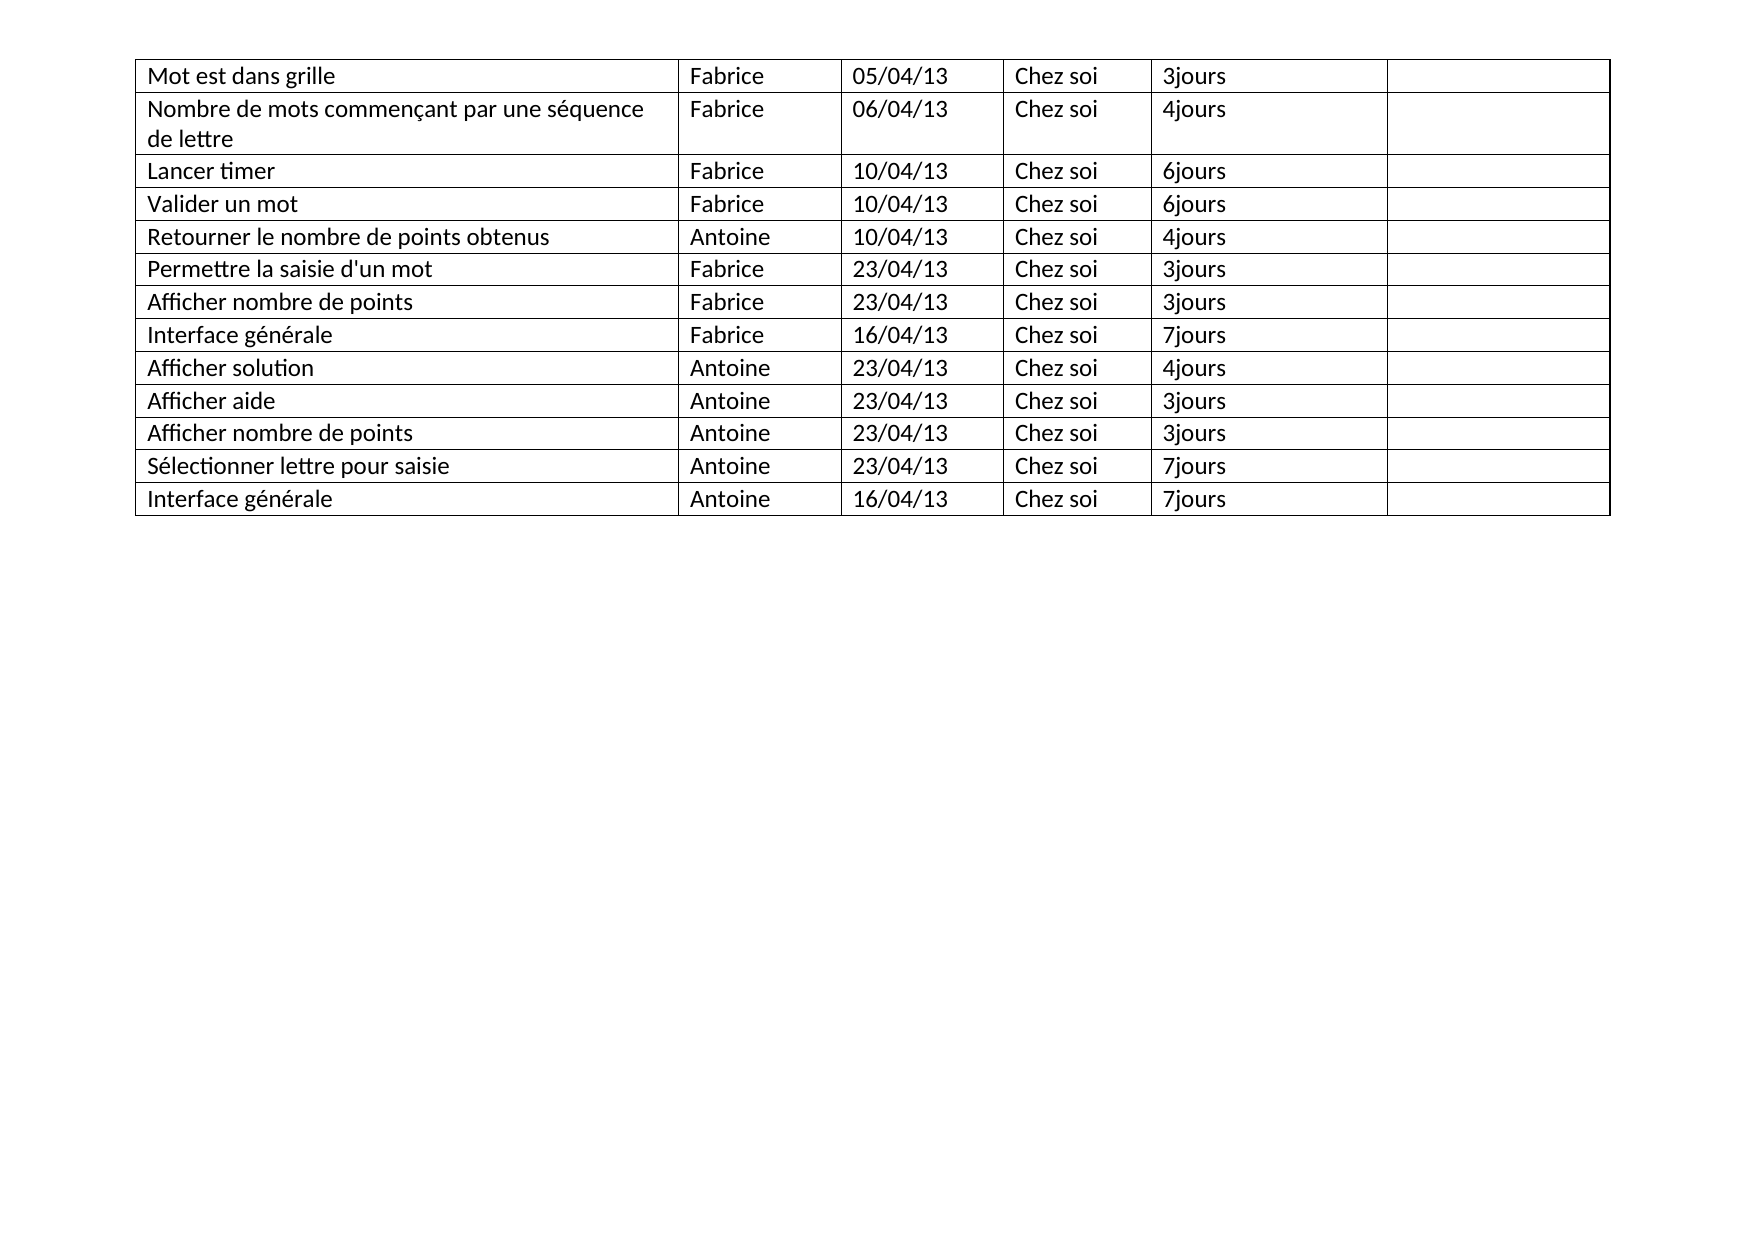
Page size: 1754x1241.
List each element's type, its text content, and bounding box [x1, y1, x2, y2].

table_cell Chez soi [1004, 319, 1151, 351]
table_cell 10/04/13 [842, 221, 1003, 252]
table_cell Fabrice [679, 188, 841, 220]
table_cell [1388, 352, 1609, 384]
table_cell 4jours [1152, 221, 1387, 252]
table_cell 3jours [1152, 60, 1387, 92]
table_cell Chez soi [1004, 188, 1151, 220]
table_cell [1388, 188, 1609, 220]
table_cell Fabrice [679, 60, 841, 92]
table_cell 7jours [1152, 450, 1387, 482]
table_cell Permettre la saisie d'un mot [136, 254, 678, 285]
table_cell [1388, 385, 1609, 417]
table_cell Chez soi [1004, 254, 1151, 285]
table_cell [1388, 319, 1609, 351]
table_cell Afficher nombre de points [136, 418, 678, 449]
table_cell 3jours [1152, 286, 1387, 318]
table_cell [1388, 254, 1609, 285]
table_cell Chez soi [1004, 450, 1151, 482]
table_cell 10/04/13 [842, 155, 1003, 187]
table_cell [1388, 483, 1609, 515]
table_cell 23/04/13 [842, 286, 1003, 318]
table_cell 3jours [1152, 418, 1387, 449]
table_cell [1388, 93, 1609, 154]
table_cell [1388, 286, 1609, 318]
table_cell 4jours [1152, 93, 1387, 154]
table_cell Fabrice [679, 93, 841, 154]
table_cell [1388, 450, 1609, 482]
table_cell 23/04/13 [842, 450, 1003, 482]
table_cell Chez soi [1004, 483, 1151, 515]
table_cell Chez soi [1004, 385, 1151, 417]
table_cell Mot est dans grille [136, 60, 678, 92]
table_cell 23/04/13 [842, 385, 1003, 417]
table_cell 16/04/13 [842, 319, 1003, 351]
table_cell 6jours [1152, 155, 1387, 187]
table_cell 3jours [1152, 385, 1387, 417]
table_cell Antoine [679, 385, 841, 417]
table_cell [1388, 155, 1609, 187]
table_cell 7jours [1152, 483, 1387, 515]
table_cell 16/04/13 [842, 483, 1003, 515]
table_cell Afficher nombre de points [136, 286, 678, 318]
table_cell Sélectionner lettre pour saisie [136, 450, 678, 482]
table_cell Fabrice [679, 319, 841, 351]
table_cell 23/04/13 [842, 254, 1003, 285]
table_cell Nombre de mots commençant par une séquence de lettre [136, 93, 678, 154]
table_cell 23/04/13 [842, 418, 1003, 449]
table_cell Retourner le nombre de points obtenus [136, 221, 678, 252]
table_cell Valider un mot [136, 188, 678, 220]
table_cell Chez soi [1004, 155, 1151, 187]
table_cell Antoine [679, 352, 841, 384]
table_cell Interface générale [136, 319, 678, 351]
table_cell Afficher solution [136, 352, 678, 384]
table_cell Afficher aide [136, 385, 678, 417]
table_cell 05/04/13 [842, 60, 1003, 92]
table_cell Chez soi [1004, 352, 1151, 384]
table_cell Interface générale [136, 483, 678, 515]
table_cell Antoine [679, 418, 841, 449]
table_cell Chez soi [1004, 418, 1151, 449]
table_cell [1388, 221, 1609, 252]
table_cell [1388, 60, 1609, 92]
table_cell Lancer timer [136, 155, 678, 187]
table_cell 6jours [1152, 188, 1387, 220]
table_cell 3jours [1152, 254, 1387, 285]
table_cell Chez soi [1004, 286, 1151, 318]
table_cell [1388, 418, 1609, 449]
table_cell 23/04/13 [842, 352, 1003, 384]
table_cell 10/04/13 [842, 188, 1003, 220]
table_cell Fabrice [679, 286, 841, 318]
table_cell Fabrice [679, 155, 841, 187]
table_cell Antoine [679, 221, 841, 252]
table_cell 4jours [1152, 352, 1387, 384]
table_cell Fabrice [679, 254, 841, 285]
table_cell Antoine [679, 450, 841, 482]
table_cell Chez soi [1004, 221, 1151, 252]
table_cell 7jours [1152, 319, 1387, 351]
table_cell 06/04/13 [842, 93, 1003, 154]
table_cell Chez soi [1004, 60, 1151, 92]
table_cell Chez soi [1004, 93, 1151, 154]
table_cell Antoine [679, 483, 841, 515]
